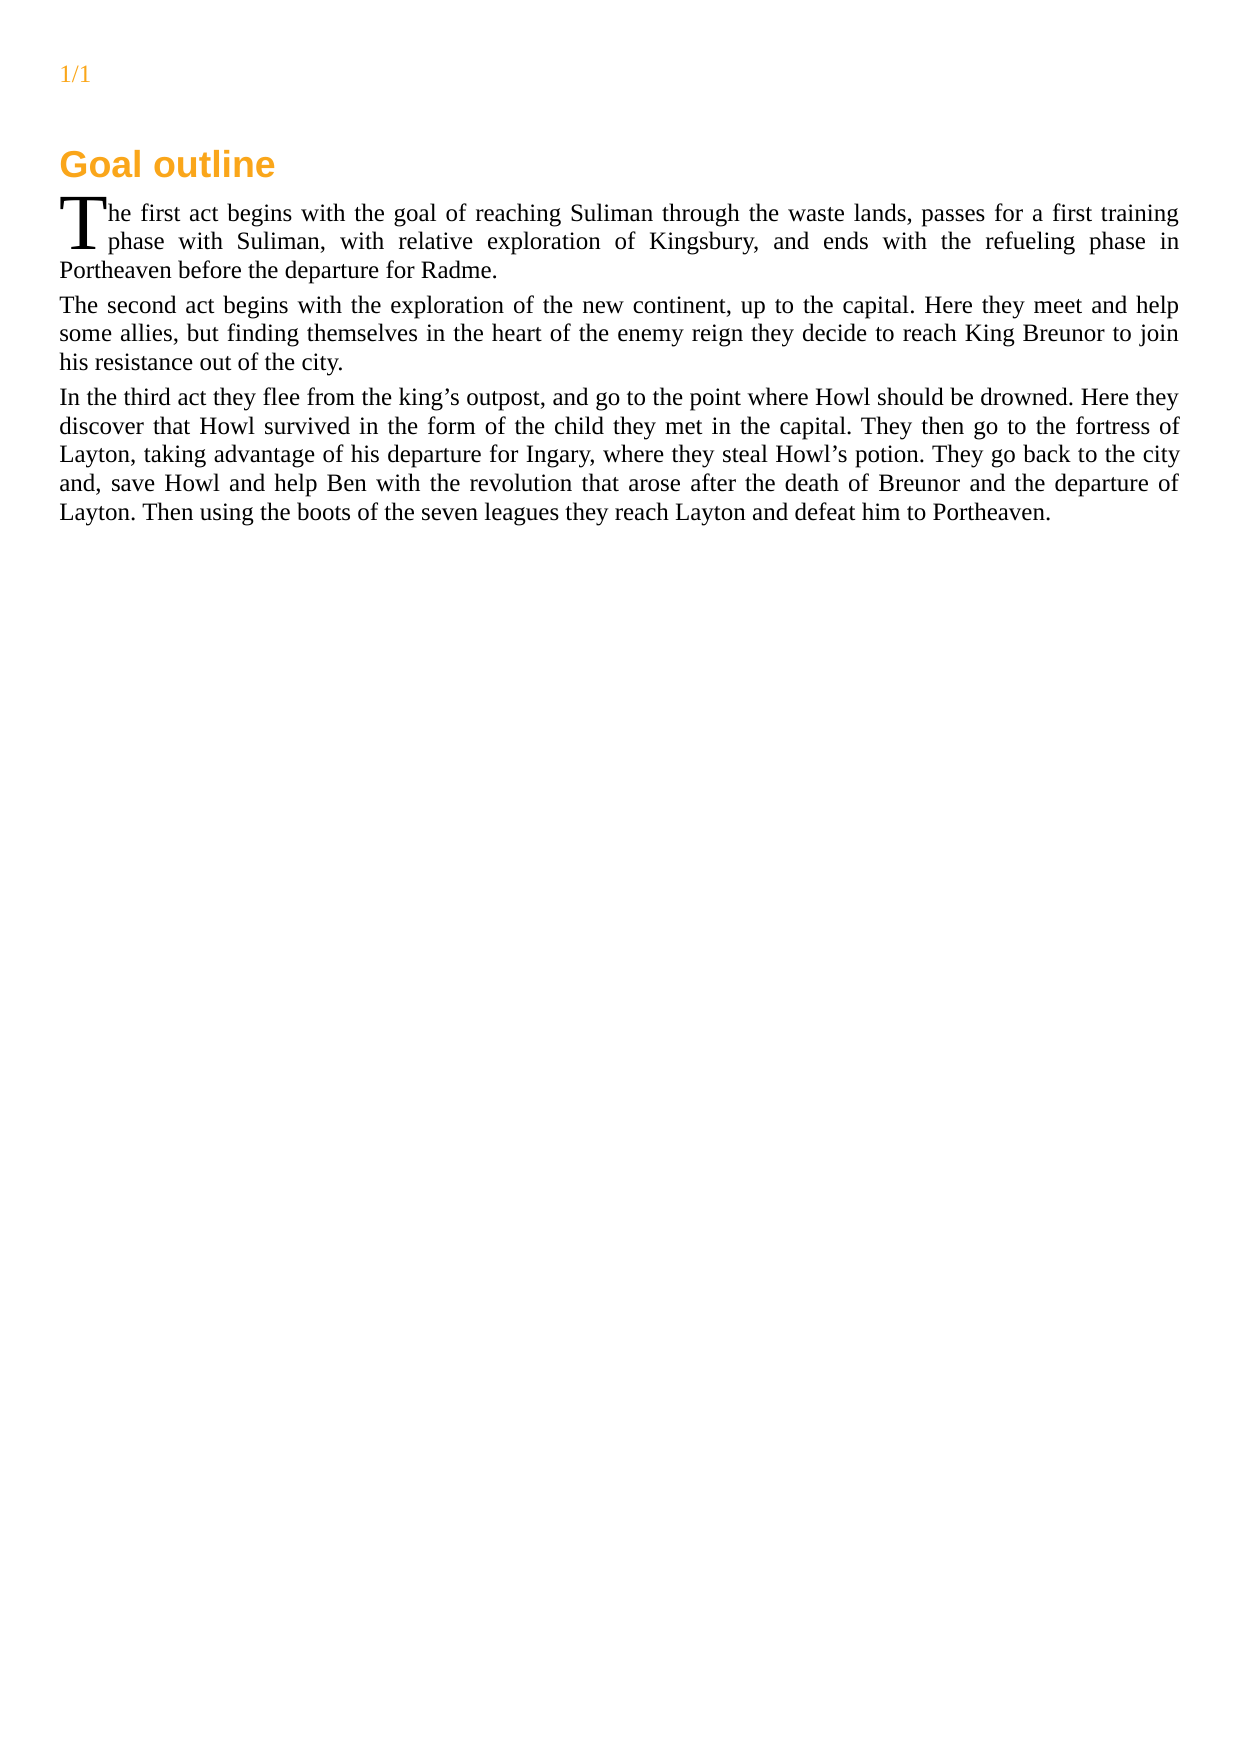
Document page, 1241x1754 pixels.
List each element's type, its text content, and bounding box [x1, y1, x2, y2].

text The first act begins with the goal of reaching Suliman through the waste lands, passes for a first training phase with Suliman, with relative exploration of Kingsbury, and ends with the refueling phase in Portheaven before the departure for Radme. [59, 198, 1181, 284]
text The second act begins with the exploration of the new continent, up to the capital. Here they meet and help some allies, but finding themselves in the heart of the enemy reign they decide to reach King Breunor to join his resistance out of the city. [59, 290, 1181, 376]
subtitle Goal outline [59, 142, 1181, 185]
text In the third act they flee from the king’s outpost, and go to the point where Howl should be drowned. Here they discover that Howl survived in the form of the child they met in the capital. They then go to the fortress of Layton, taking advantage of his departure for Ingary, where they steal Howl’s potion. They go back to the city and, save Howl and help Ben with the revolution that arose after the death of Breunor and the departure of Layton. Then using the boots of the seven leagues they reach Layton and defeat him to Portheaven. [59, 382, 1181, 526]
